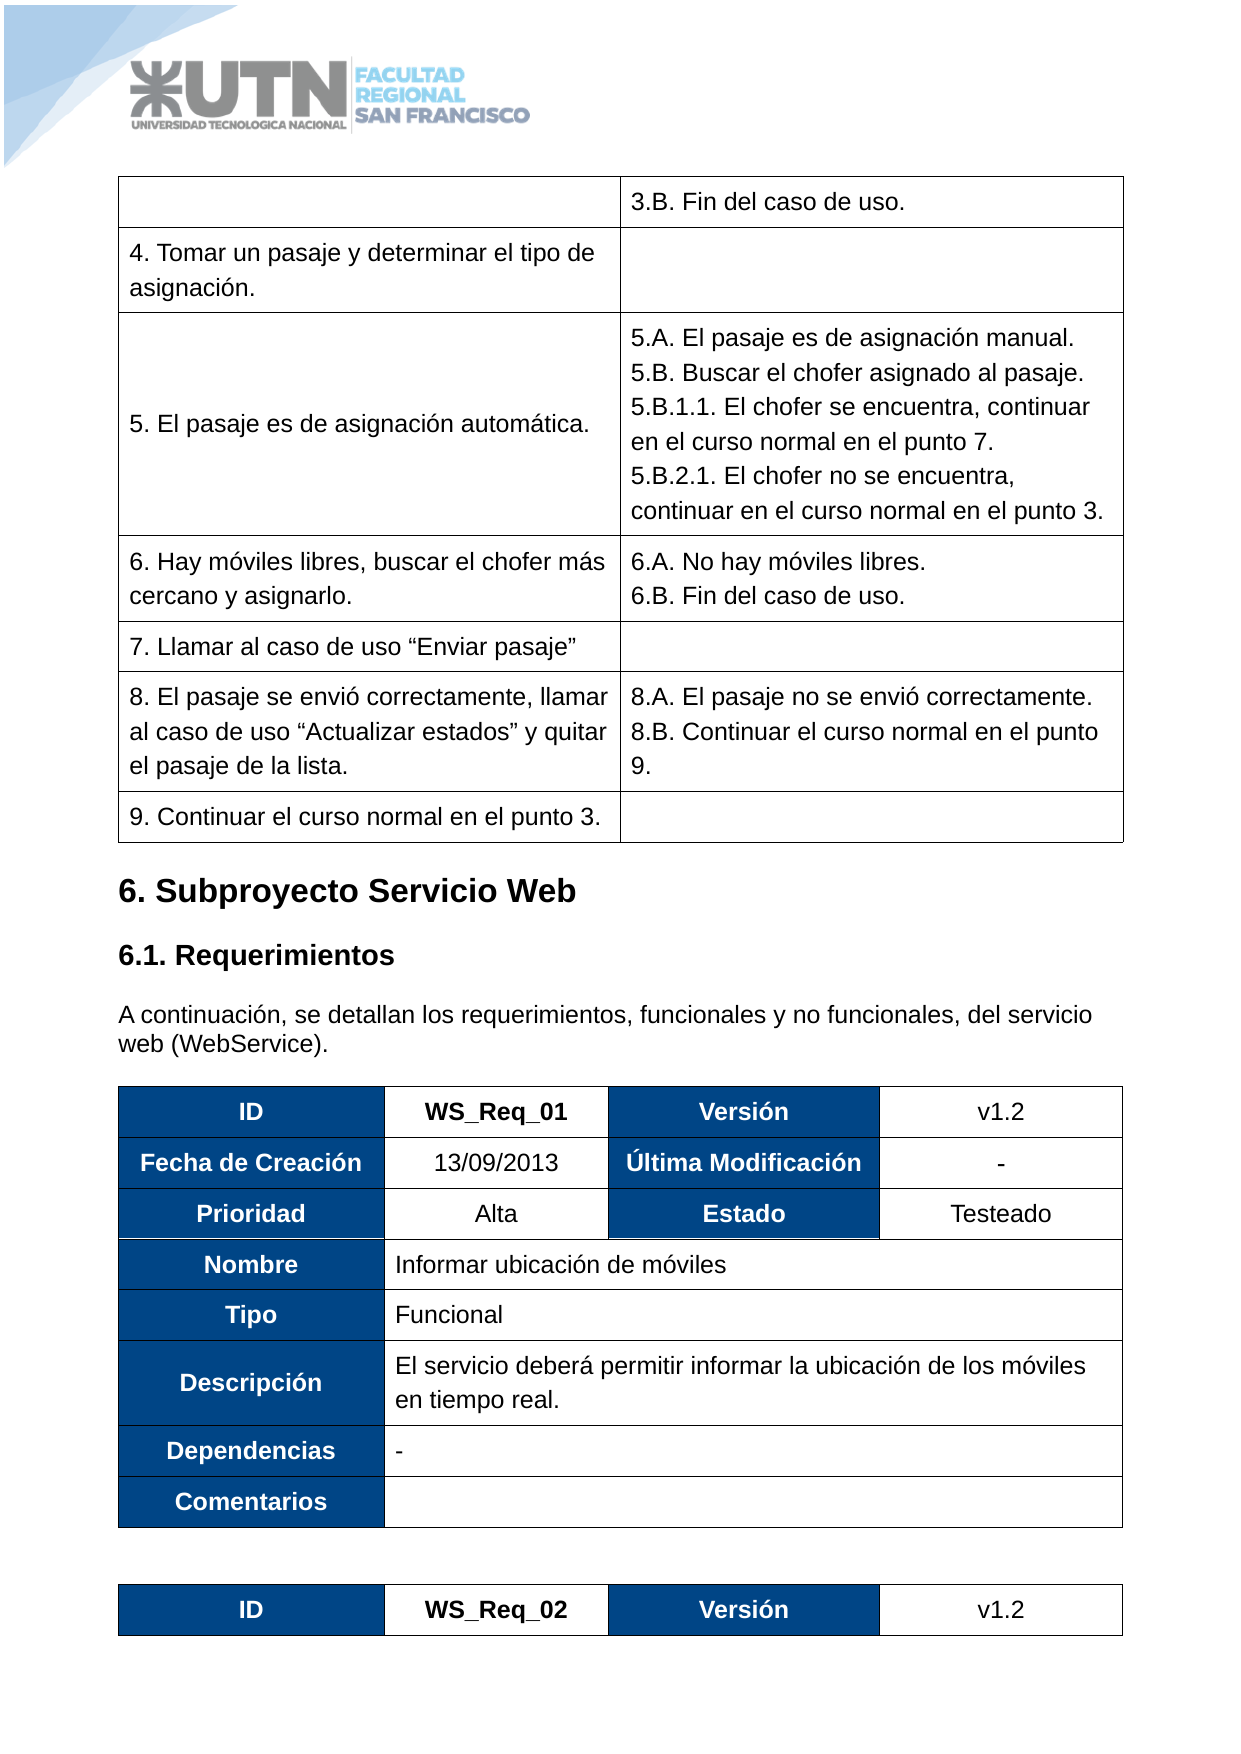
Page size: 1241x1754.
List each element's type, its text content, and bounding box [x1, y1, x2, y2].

table_cell Fecha de Creación [119, 1138, 384, 1188]
table_cell 6. Hay móviles libres, buscar el chofer más cercano y asignarlo. [119, 536, 620, 621]
table_cell 9. Continuar el curso normal en el punto 3. [119, 792, 620, 842]
table_cell Descripción [119, 1341, 384, 1425]
table_cell Alta [385, 1189, 608, 1238]
table_cell Última Modificación [609, 1138, 879, 1188]
table_cell [119, 177, 620, 227]
table_cell 6.A. No hay móviles libres. 6.B. Fin del caso de uso. [621, 536, 1123, 621]
table_cell Estado [609, 1189, 879, 1238]
table_header ID [119, 1585, 384, 1635]
table_cell 4. Tomar un pasaje y determinar el tipo de asignación. [119, 228, 620, 312]
table_cell [621, 622, 1123, 671]
table_cell El servicio deberá permitir informar la ubicación de los móviles en tiempo real. [385, 1341, 1122, 1425]
text A continuación, se detallan los requerimientos, funcionales y no funcionales, del servicio web (WebService). [118, 1000, 1122, 1058]
table_header ID [119, 1087, 384, 1137]
table_header WS_Req_01 [385, 1087, 608, 1137]
table_cell 8.A. El pasaje no se envió correctamente. 8.B. Continuar el curso normal en el punto 9. [621, 672, 1123, 791]
table_cell [621, 792, 1123, 842]
table_cell Nombre [119, 1240, 384, 1289]
table_header Versión [609, 1087, 879, 1137]
table_header Versión [609, 1585, 879, 1635]
table_cell 5.A. El pasaje es de asignación manual. 5.B. Buscar el chofer asignado al pasaje. 5.B.1.1. El chofer se encuentra, continuar en el curso normal en el punto 7. 5.B.2.1. El chofer no se encuentra, continuar en el curso normal en el punto 3. [621, 313, 1123, 535]
picture [3, 5, 532, 169]
table_cell 5. El pasaje es de asignación automática. [119, 313, 620, 535]
table_cell [385, 1477, 1122, 1527]
table_cell Comentarios [119, 1477, 384, 1527]
table_header v1.2 [880, 1585, 1122, 1635]
text 6.1. Requerimientos [118, 938, 1122, 971]
table_cell 3.B. Fin del caso de uso. [621, 177, 1123, 227]
table_header WS_Req_02 [385, 1585, 608, 1635]
table_cell [621, 228, 1123, 312]
table_cell Dependencias [119, 1426, 384, 1476]
table_cell Tipo [119, 1290, 384, 1340]
table_cell Funcional [385, 1290, 1122, 1340]
table_cell Prioridad [119, 1189, 384, 1238]
table_header v1.2 [880, 1087, 1122, 1137]
table_cell 8. El pasaje se envió correctamente, llamar al caso de uso “Actualizar estados” y quitar el pasaje de la lista. [119, 672, 620, 791]
table_cell 13/09/2013 [385, 1138, 608, 1188]
text 6. Subproyecto Servicio Web [118, 871, 1122, 909]
table_cell 7. Llamar al caso de uso “Enviar pasaje” [119, 622, 620, 671]
table_cell - [880, 1138, 1122, 1188]
table_cell Informar ubicación de móviles [385, 1240, 1122, 1289]
table_cell Testeado [880, 1189, 1122, 1238]
table_cell - [385, 1426, 1122, 1476]
